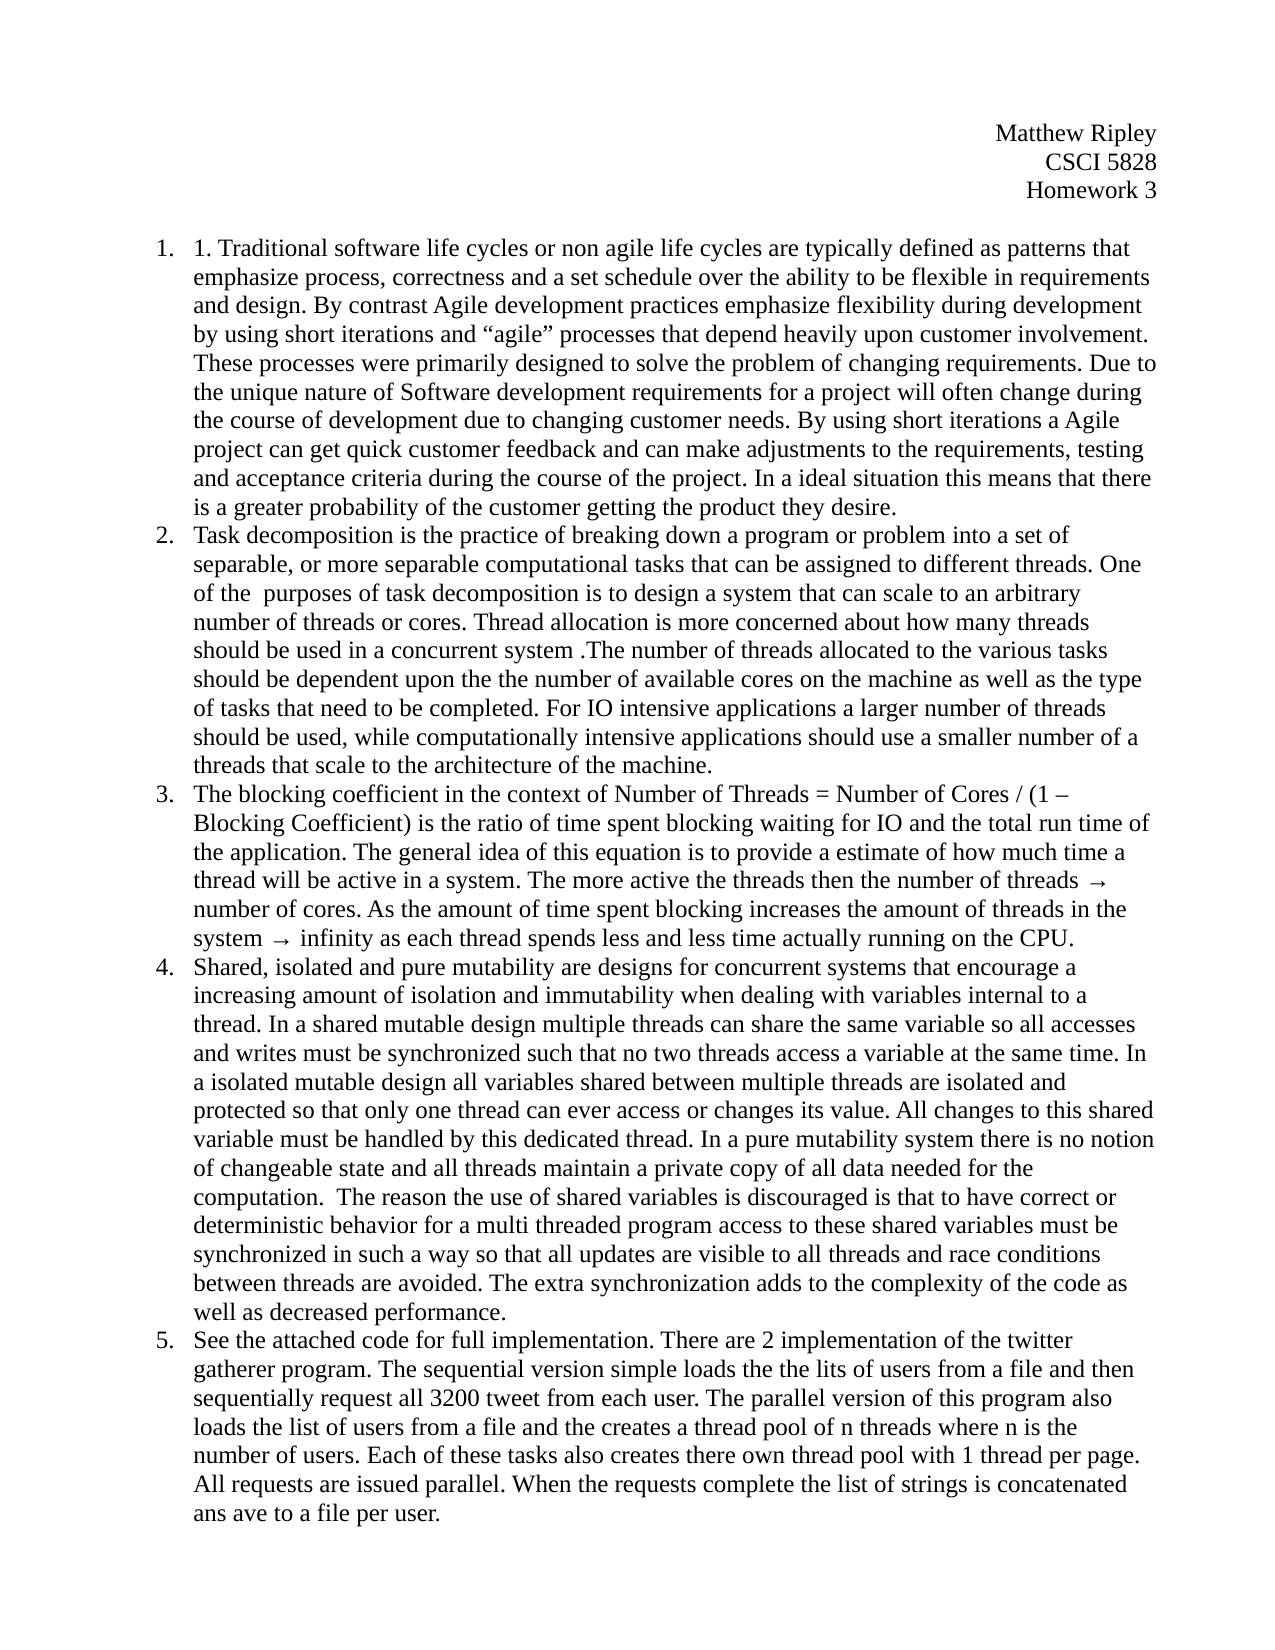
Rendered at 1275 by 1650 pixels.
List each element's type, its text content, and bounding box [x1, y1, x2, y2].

list Task decomposition is the practice of breaking down a program or problem into a set of separable, or more separable computational tasks that can be assigned to different threads. One of the purposes of task decomposition is to design a system that can scale to an arbitrary number of threads or cores. Thread allocation is more concerned about how many threads should be used in a concurrent system .The number of threads allocated to the various tasks should be dependent upon the the number of available cores on the machine as well as the type of tasks that need to be completed. For IO intensive applications a larger number of threads should be used, while computationally intensive applications should use a smaller number of a threads that scale to the architecture of the machine. [156, 521, 1157, 779]
text Homework 3 [118, 176, 1157, 204]
list 1. Traditional software life cycles or non agile life cycles are typically defined as patterns that emphasize process, correctness and a set schedule over the ability to be flexible in requirements and design. By contrast Agile development practices emphasize flexibility during development by using short iterations and “agile” processes that depend heavily upon customer involvement. These processes were primarily designed to solve the problem of changing requirements. Due to the unique nature of Software development requirements for a project will often change during the course of development due to changing customer needs. By using short iterations a Agile project can get quick customer feedback and can make adjustments to the requirements, testing and acceptance criteria during the course of the project. In a ideal situation this means that there is a greater probability of the customer getting the product they desire. [156, 233, 1157, 521]
text CSCI 5828 [118, 147, 1157, 176]
list The blocking coefficient in the context of Number of Threads = Number of Cores / (1 – Blocking Coefficient) is the ratio of time spent blocking waiting for IO and the total run time of the application. The general idea of this equation is to provide a estimate of how much time a thread will be active in a system. The more active the threads then the number of threads → number of cores. As the amount of time spent blocking increases the amount of threads in the system → infinity as each thread spends less and less time actually running on the CPU. [156, 779, 1157, 952]
text Matthew Ripley [118, 118, 1157, 147]
list Shared, isolated and pure mutability are designs for concurrent systems that encourage a increasing amount of isolation and immutability when dealing with variables internal to a thread. In a shared mutable design multiple threads can share the same variable so all accesses and writes must be synchronized such that no two threads access a variable at the same time. In a isolated mutable design all variables shared between multiple threads are isolated and protected so that only one thread can ever access or changes its value. All changes to this shared variable must be handled by this dedicated thread. In a pure mutability system there is no notion of changeable state and all threads maintain a private copy of all data needed for the computation. The reason the use of shared variables is discouraged is that to have correct or deterministic behavior for a multi threaded program access to these shared variables must be synchronized in such a way so that all updates are visible to all threads and race conditions between threads are avoided. The extra synchronization adds to the complexity of the code as well as decreased performance. [156, 952, 1157, 1326]
list See the attached code for full implementation. There are 2 implementation of the twitter gatherer program. The sequential version simple loads the the lits of users from a file and then sequentially request all 3200 tweet from each user. The parallel version of this program also loads the list of users from a file and the creates a thread pool of n threads where n is the number of users. Each of these tasks also creates there own thread pool with 1 thread per page. All requests are issued parallel. When the requests complete the list of strings is concatenated ans ave to a file per user. [156, 1326, 1157, 1527]
